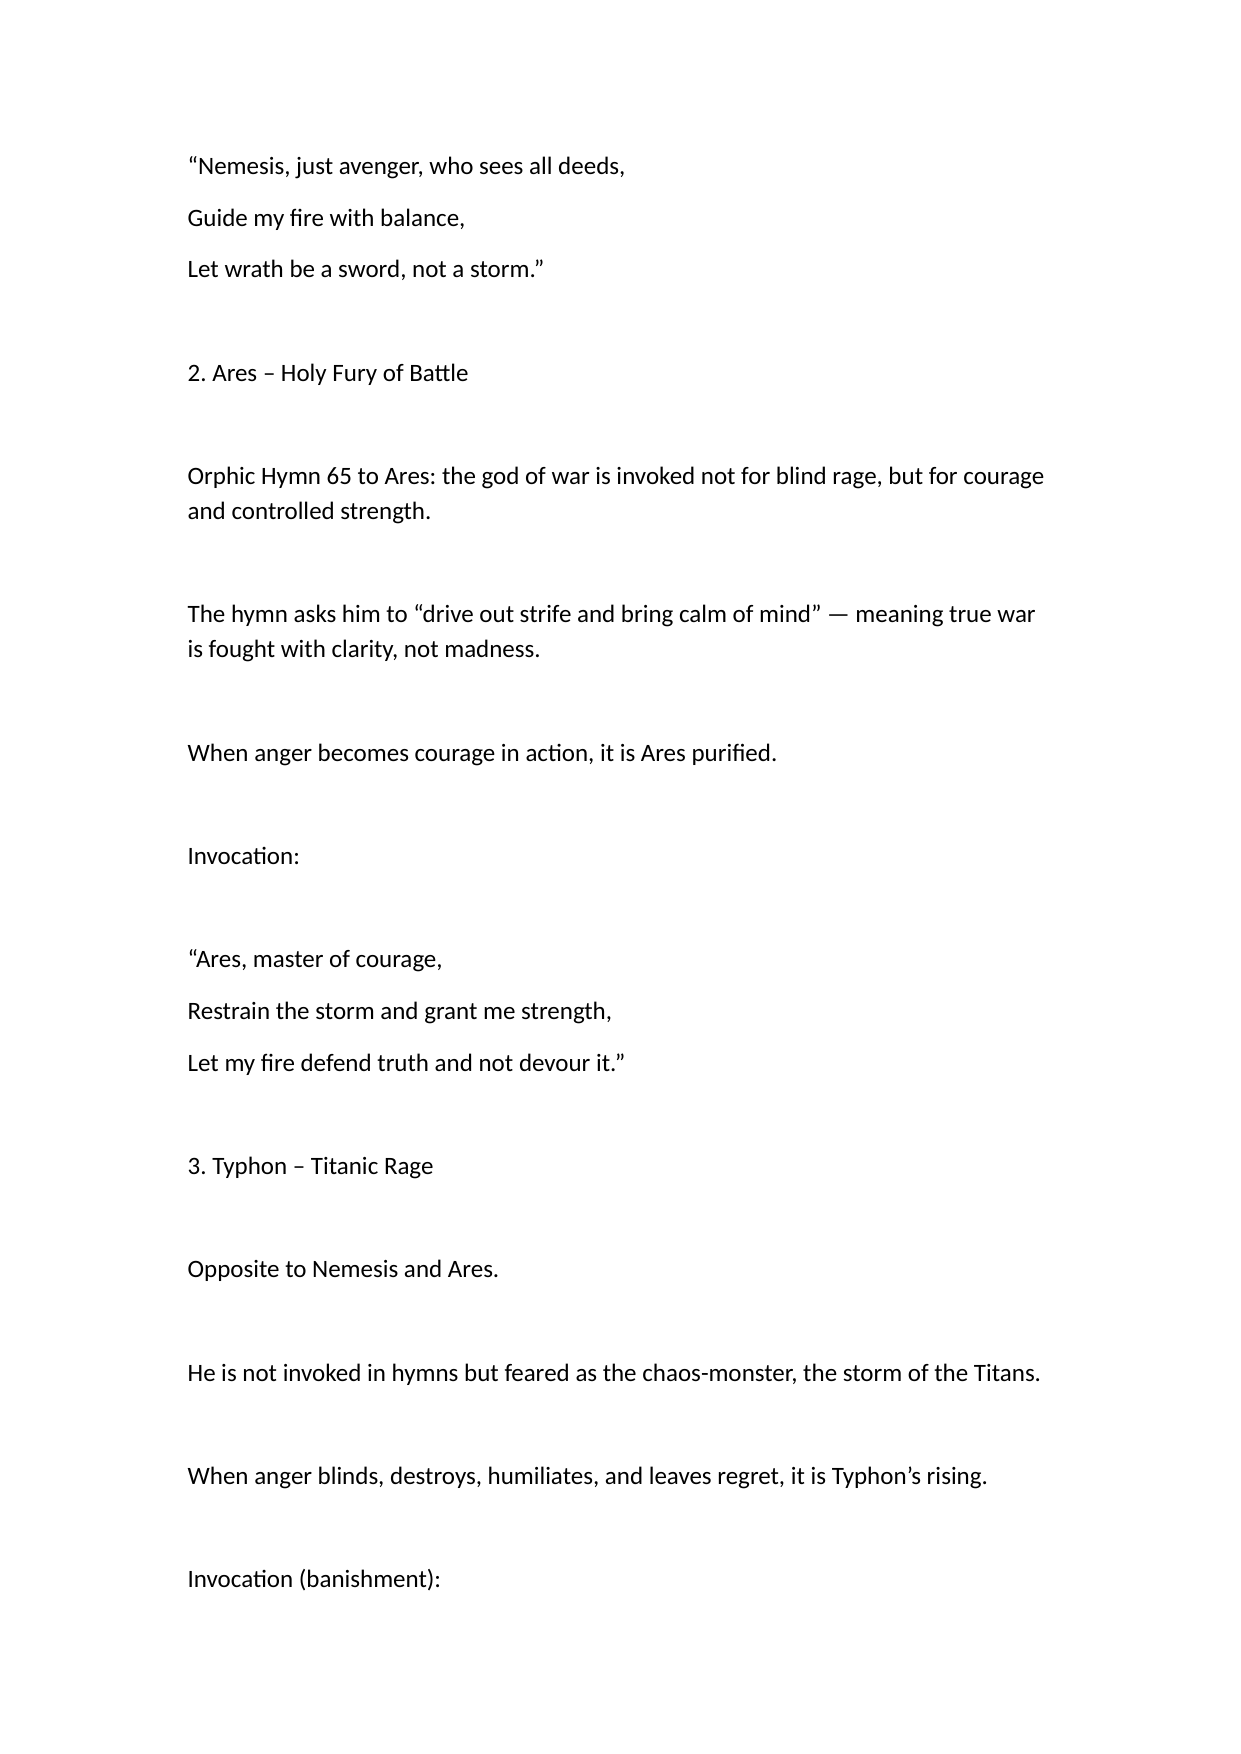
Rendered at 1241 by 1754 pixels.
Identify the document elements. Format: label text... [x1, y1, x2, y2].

text Let my fire defend truth and not devour it.” [187, 1047, 1053, 1077]
text Restrain the storm and grant me strength, [187, 995, 1053, 1026]
text When anger blinds, destroys, humiliates, and leaves regret, it is Typhon’s rising. [187, 1460, 1053, 1491]
text 2. Ares – Holy Fury of Battle [187, 357, 1053, 387]
text He is not invoked in hymns but feared as the chaos-monster, the storm of the Titans. [187, 1357, 1053, 1387]
text Opposite to Nemesis and Ares. [187, 1253, 1053, 1284]
text Invocation (banishment): [187, 1563, 1053, 1594]
text Guide my fire with balance, [187, 202, 1053, 232]
text “Nemesis, just avenger, who sees all deeds, [187, 150, 1053, 181]
text 3. Typhon – Titanic Rage [187, 1150, 1053, 1181]
text “Ares, master of courage, [187, 943, 1053, 974]
text Invocation: [187, 840, 1053, 871]
text The hymn asks him to “drive out strife and bring calm of mind” — meaning true war is fought with clarity, not madness. [187, 598, 1053, 664]
text Let wrath be a sword, not a storm.” [187, 253, 1053, 284]
text When anger becomes courage in action, it is Ares purified. [187, 737, 1053, 767]
text Orphic Hymn 65 to Ares: the god of war is invoked not for blind rage, but for courage and controlled strength. [187, 460, 1053, 526]
